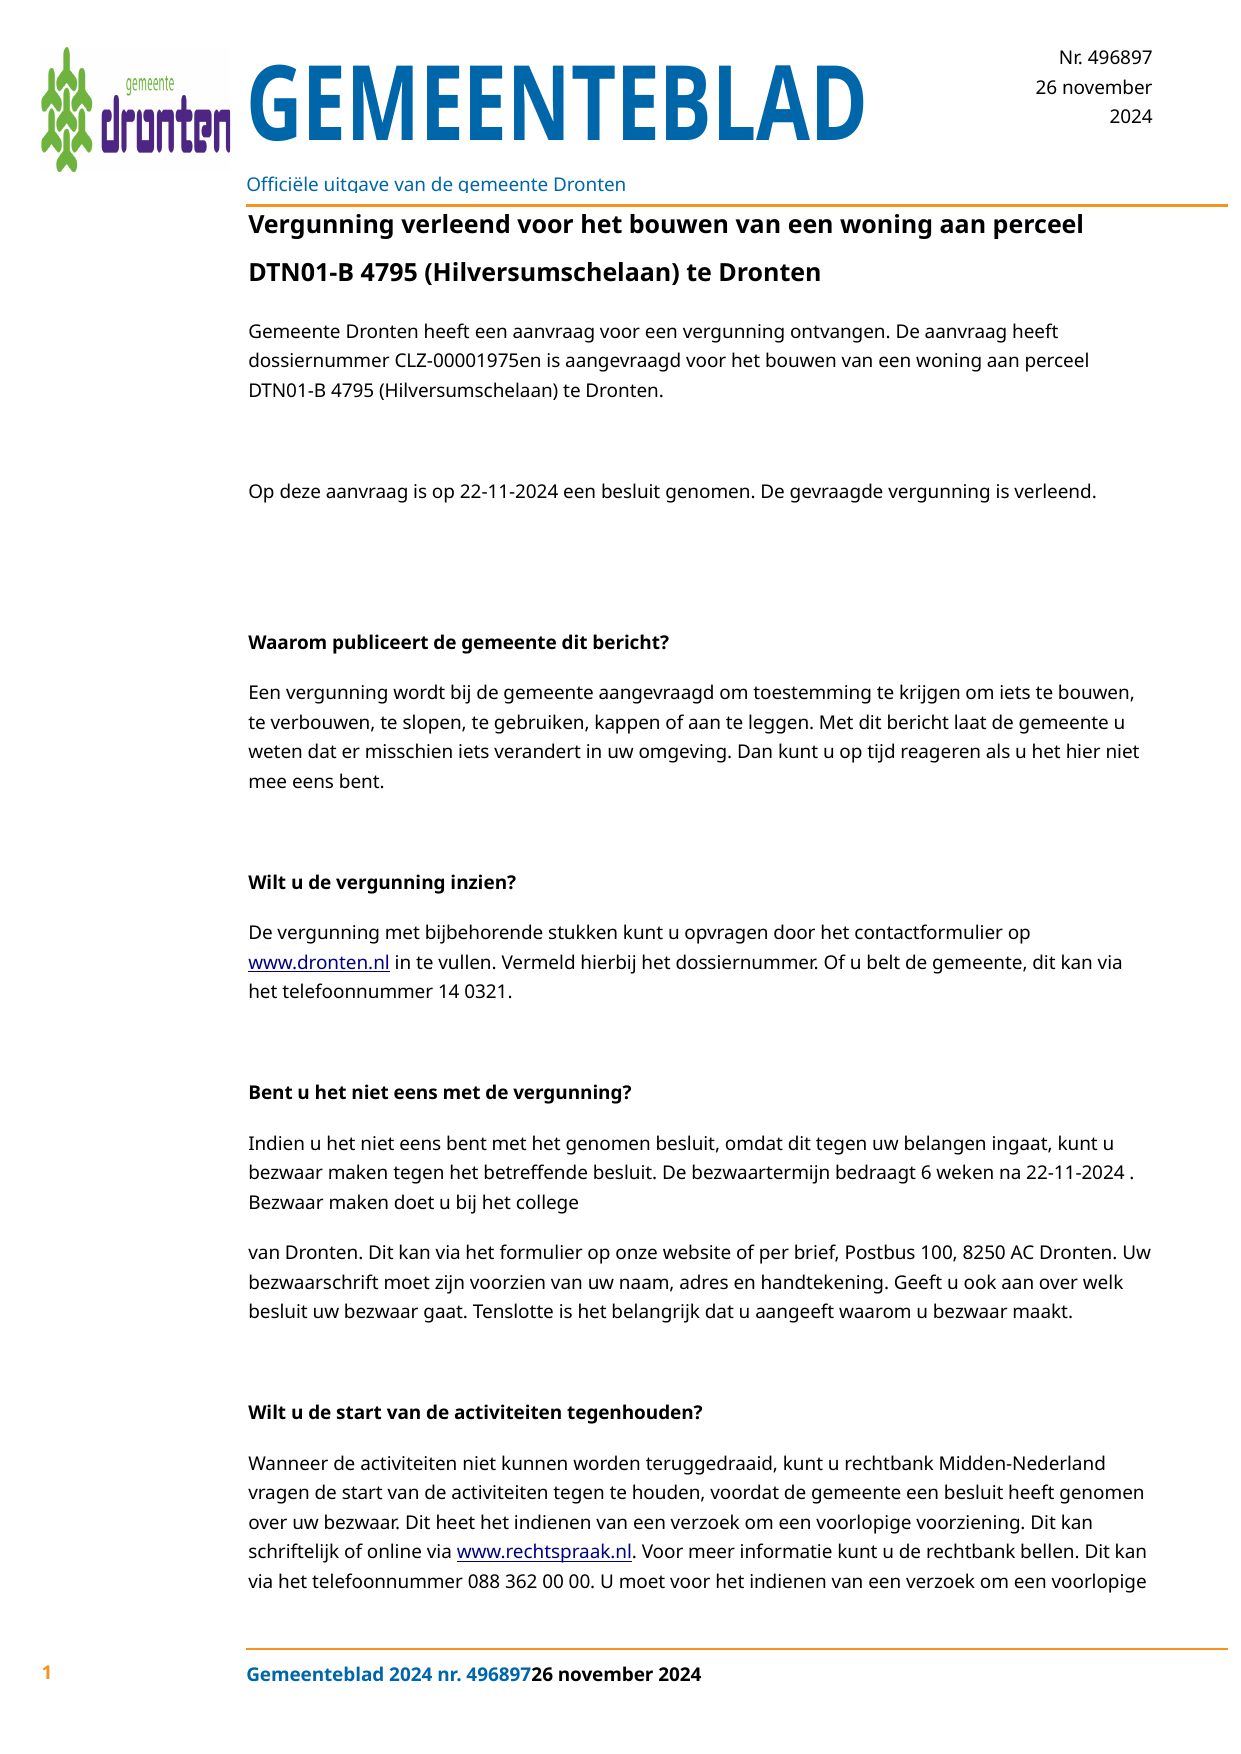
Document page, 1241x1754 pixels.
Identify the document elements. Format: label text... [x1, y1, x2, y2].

text Wilt u de start van de activiteiten tegenhouden? [248, 1399, 1152, 1425]
text Wilt u de vergunning inzien? [248, 869, 1152, 895]
text Waarom publiceert de gemeente dit bericht? [248, 629, 1152, 655]
text Gemeente Dronten heeft een aanvraag voor een vergunning ontvangen. De aanvraag heeft dossiernummer CLZ-00001975en is aangevraagd voor het bouwen van een woning aan perceel DTN01-B 4795 (Hilversumschelaan) te Dronten. [248, 318, 1152, 403]
text Een vergunning wordt bij de gemeente aangevraagd om toestemming te krijgen om iets te bouwen, te verbouwen, te slopen, te gebruiken, kappen of aan te leggen. Met dit bericht laat de gemeente u weten dat er misschien iets verandert in uw omgeving. Dan kunt u op tijd reageren als u het hier niet mee eens bent. [248, 679, 1152, 794]
text van Dronten. Dit kan via het formulier op onze website of per brief, Postbus 100, 8250 AC Dronten. Uw bezwaarschrift moet zijn voorzien van uw naam, adres en handtekening. Geeft u ook aan over welk besluit uw bezwaar gaat. Tenslotte is het belangrijk dat u aangeeft waarom u bezwaar maakt. [248, 1239, 1152, 1324]
text Bent u het niet eens met de vergunning? [248, 1079, 1152, 1105]
text Op deze aanvraag is op 22-11-2024 een besluit genomen. De gevraagde vergunning is verleend. [248, 478, 1152, 504]
text Indien u het niet eens bent met het genomen besluit, omdat dit tegen uw belangen ingaat, kunt u bezwaar maken tegen het betreffende besluit. De bezwaartermijn bedraagt 6 weken na 22-11-2024 . Bezwaar maken doet u bij het college [248, 1130, 1152, 1215]
text De vergunning met bijbehorende stukken kunt u opvragen door het contactformulier op www.dronten.nl in te vullen. Vermeld hierbij het dossiernummer. Of u belt de gemeente, dit kan via het telefoonnummer 14 0321. [248, 919, 1152, 1004]
text Wanneer de activiteiten niet kunnen worden teruggedraaid, kunt u rechtbank Midden-Nederland vragen de start van de activiteiten tegen te houden, voordat de gemeente een besluit heeft genomen over uw bezwaar. Dit heet het indienen van een verzoek om een voorlopige voorziening. Dit kan schriftelijk of online via www.rechtspraak.nl. Voor meer informatie kunt u de rechtbank bellen. Dit kan via het telefoonnummer 088 362 00 00. U moet voor het indienen van een verzoek om een voorlopige [248, 1450, 1152, 1594]
picture [41, 47, 231, 172]
text Vergunning verleend voor het bouwen van een woning aan perceel DTN01-B 4795 (Hilversumschelaan) te Dronten [248, 207, 1152, 288]
